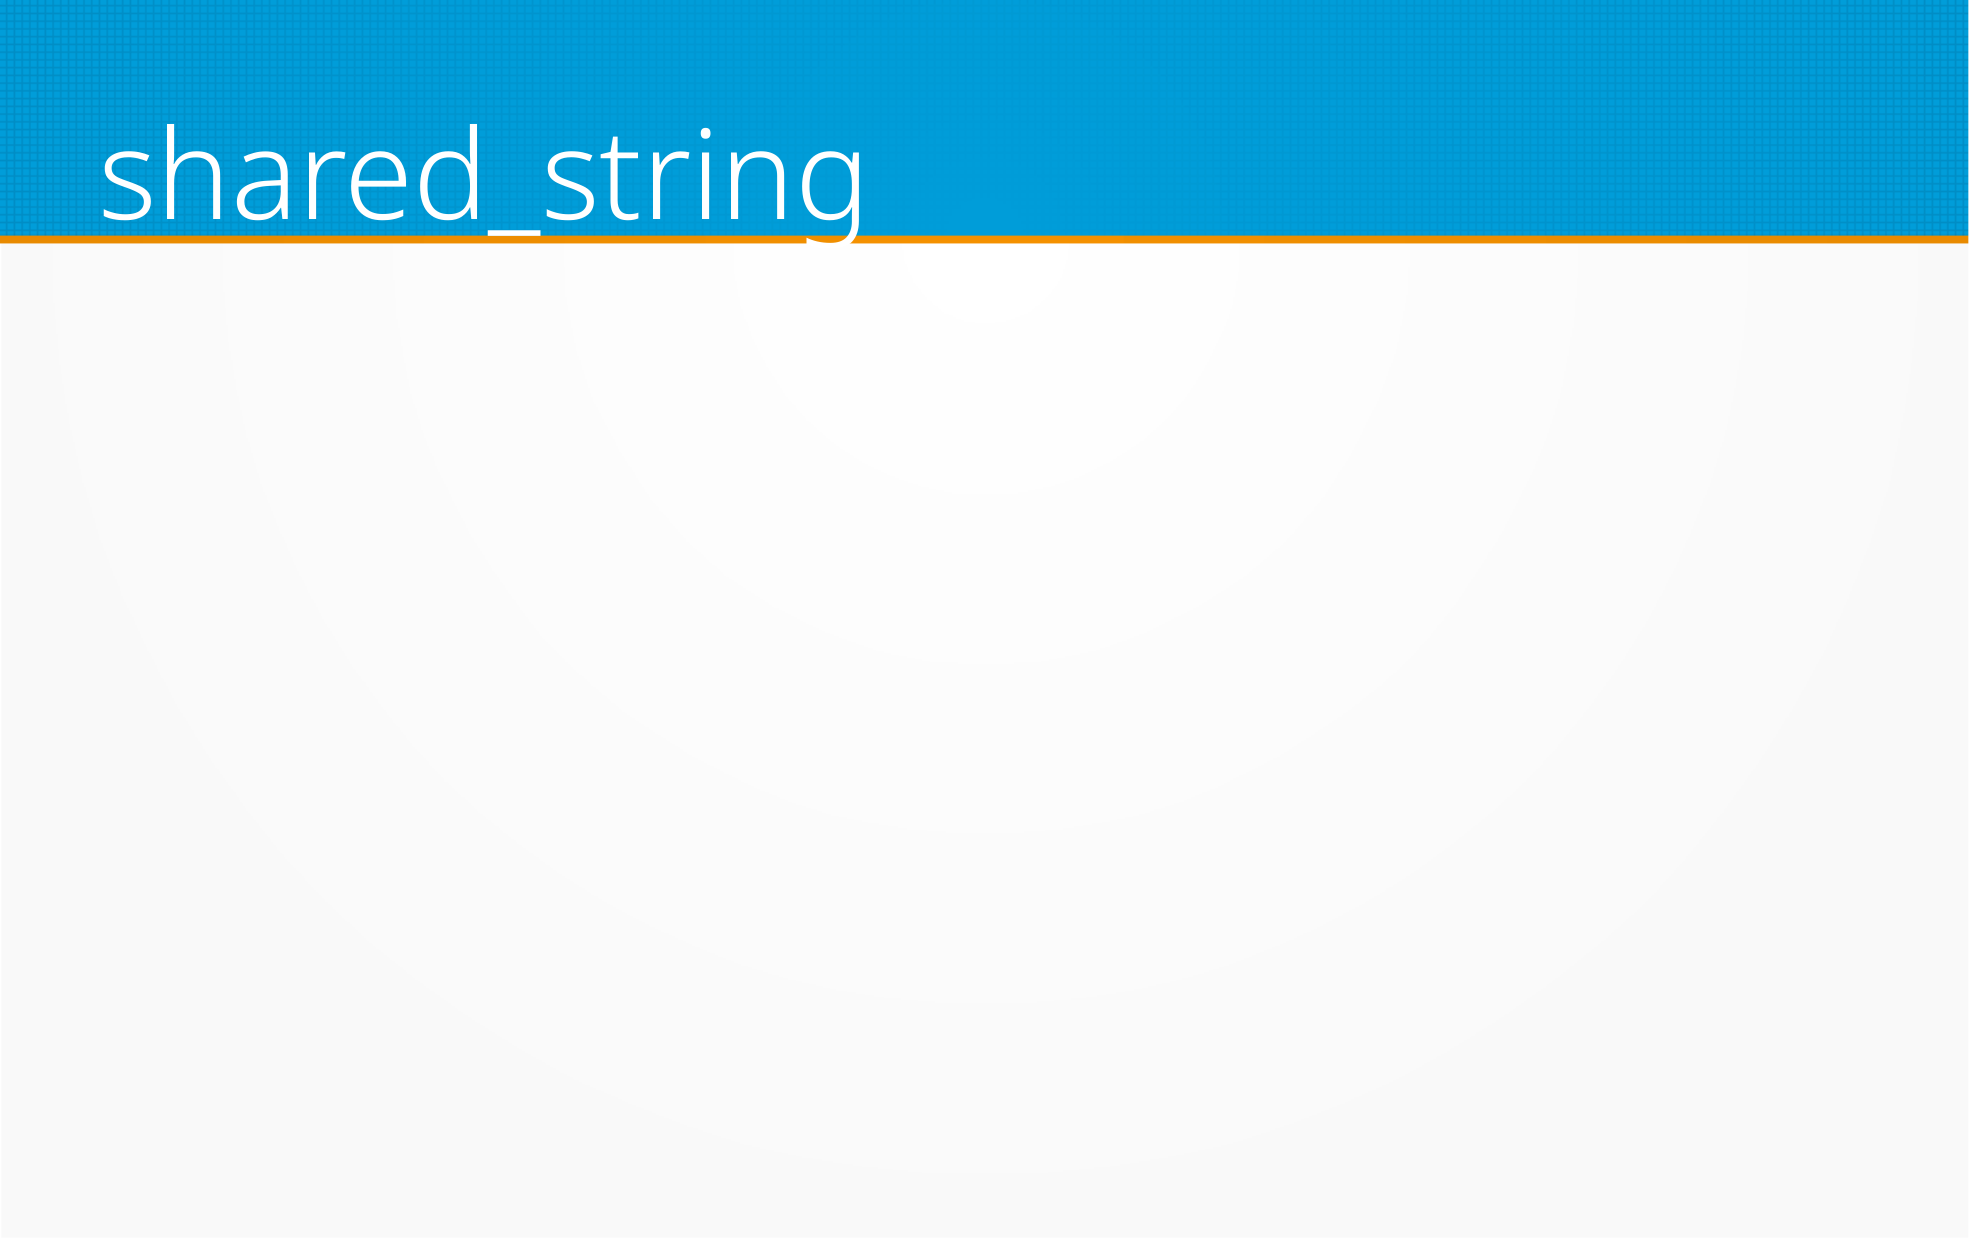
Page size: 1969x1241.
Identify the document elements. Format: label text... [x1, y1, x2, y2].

picture [0, 236, 1969, 1241]
title shared_string [98, 49, 1870, 257]
